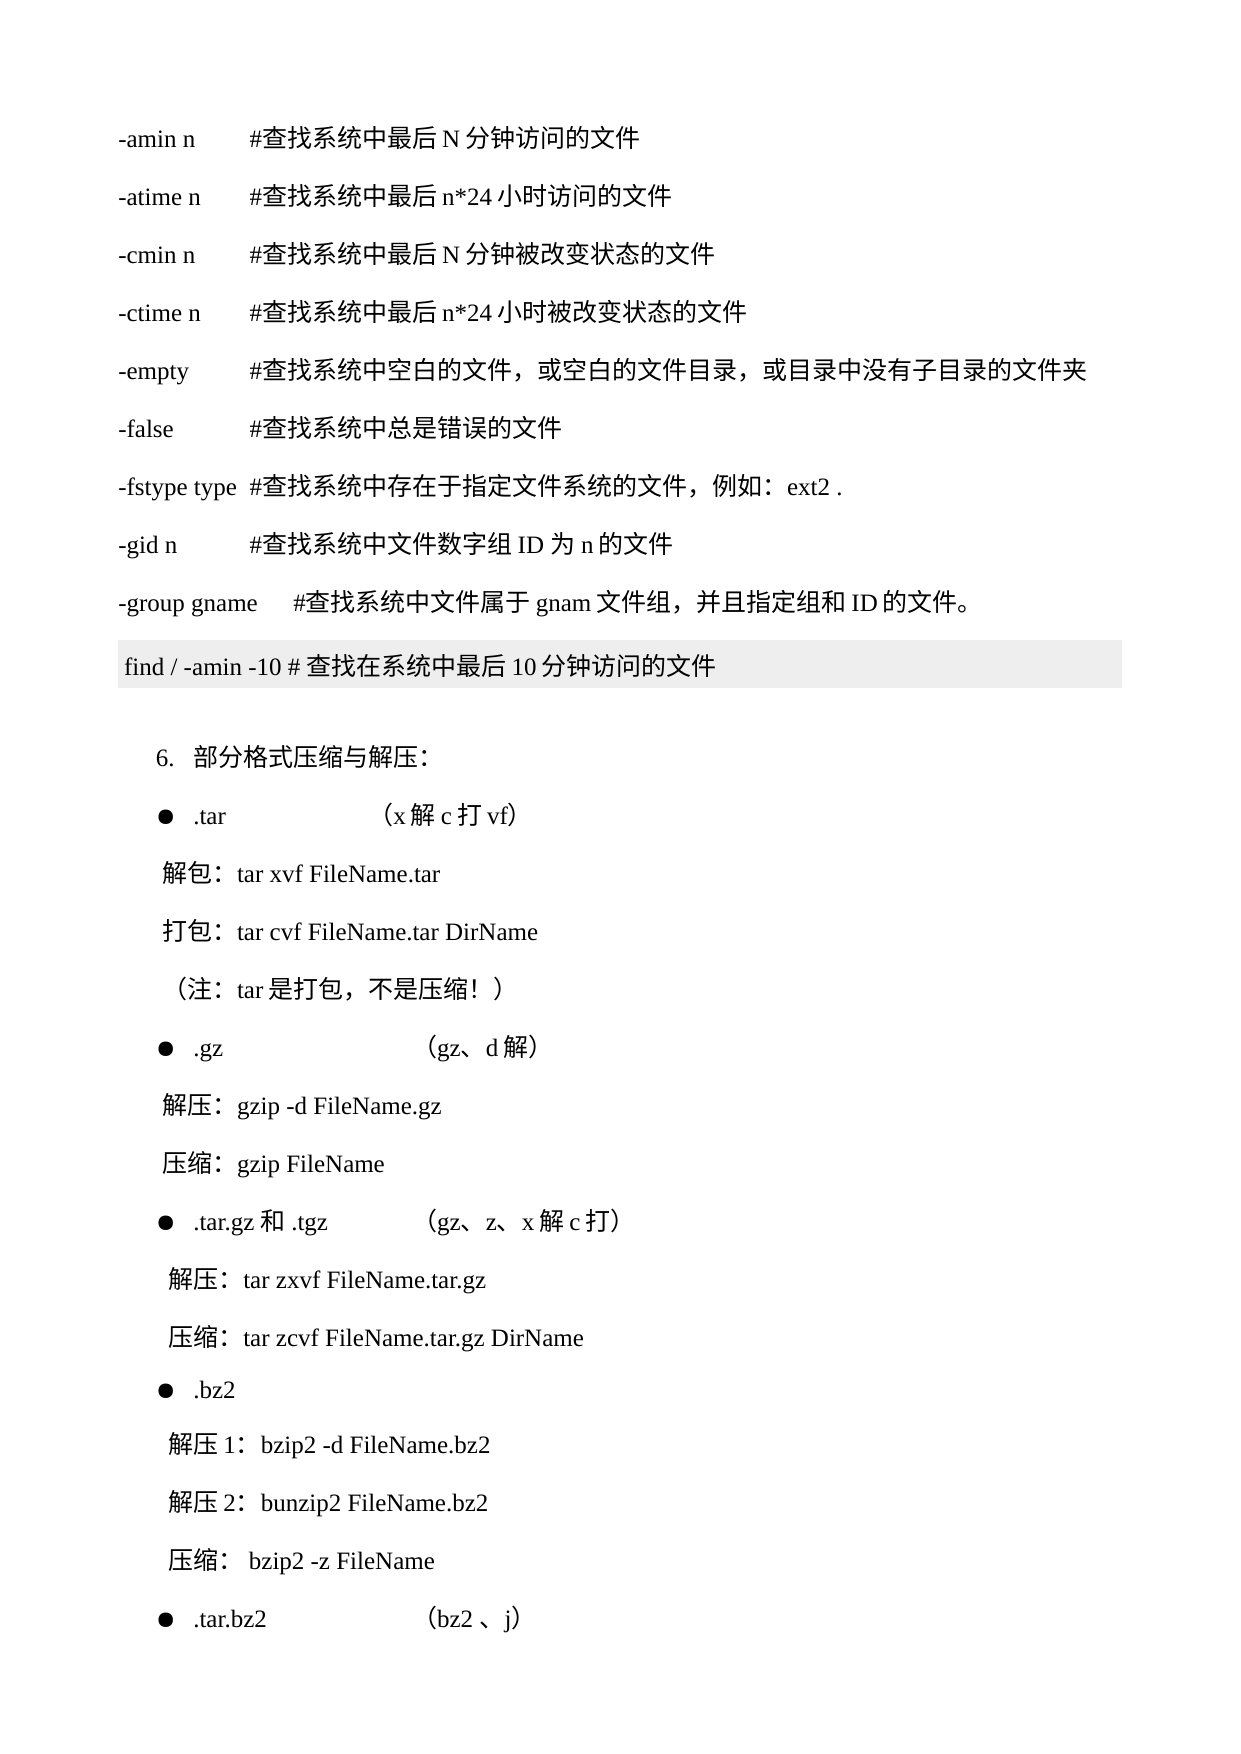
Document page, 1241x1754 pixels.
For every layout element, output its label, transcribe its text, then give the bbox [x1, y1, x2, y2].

text 解压2：bunzip2 FileName.bz2 [118, 1482, 1122, 1519]
text 解包：tar xvf FileName.tar [118, 853, 1122, 889]
text 解压：gzip -d FileName.gz [118, 1085, 1122, 1121]
text -group gname #查找系统中文件属于gnam文件组，并且指定组和ID的文件。 [118, 582, 1122, 618]
text 压缩：tar zcvf FileName.tar.gz DirName [118, 1317, 1122, 1353]
list .bz2 [156, 1375, 1122, 1404]
text 解压：tar zxvf FileName.tar.gz [118, 1259, 1122, 1296]
list .tar.gz 和 .tgz （gz、z、x解c打） [156, 1201, 1122, 1237]
text -atime n #查找系统中最后n*24小时访问的文件 [118, 176, 1122, 212]
list .tar （x解c打vf） [156, 795, 1122, 831]
text 打包：tar cvf FileName.tar DirName [118, 911, 1122, 947]
list .tar.bz2 （bz2 、j） [156, 1598, 1122, 1635]
text -cmin n #查找系统中最后N分钟被改变状态的文件 [118, 234, 1122, 270]
text -fstype type #查找系统中存在于指定文件系统的文件，例如：ext2 . [118, 466, 1122, 502]
list .gz （gz、d解） [156, 1027, 1122, 1063]
list 部分格式压缩与解压： [156, 737, 1122, 773]
text 压缩： bzip2 -z FileName [118, 1540, 1122, 1577]
text -ctime n #查找系统中最后n*24小时被改变状态的文件 [118, 292, 1122, 328]
text -false #查找系统中总是错误的文件 [118, 408, 1122, 444]
text -amin n #查找系统中最后N分钟访问的文件 [118, 118, 1122, 154]
text 压缩：gzip FileName [118, 1143, 1122, 1179]
text -empty #查找系统中空白的文件，或空白的文件目录，或目录中没有子目录的文件夹 [118, 350, 1122, 386]
text -gid n #查找系统中文件数字组 ID 为 n的文件 [118, 524, 1122, 561]
table_header find / -amin -10 # 查找在系统中最后10分钟访问的文件 [118, 640, 1122, 688]
text 解压1：bzip2 -d FileName.bz2 [118, 1424, 1122, 1461]
text （注：tar是打包，不是压缩！） [118, 969, 1122, 1005]
